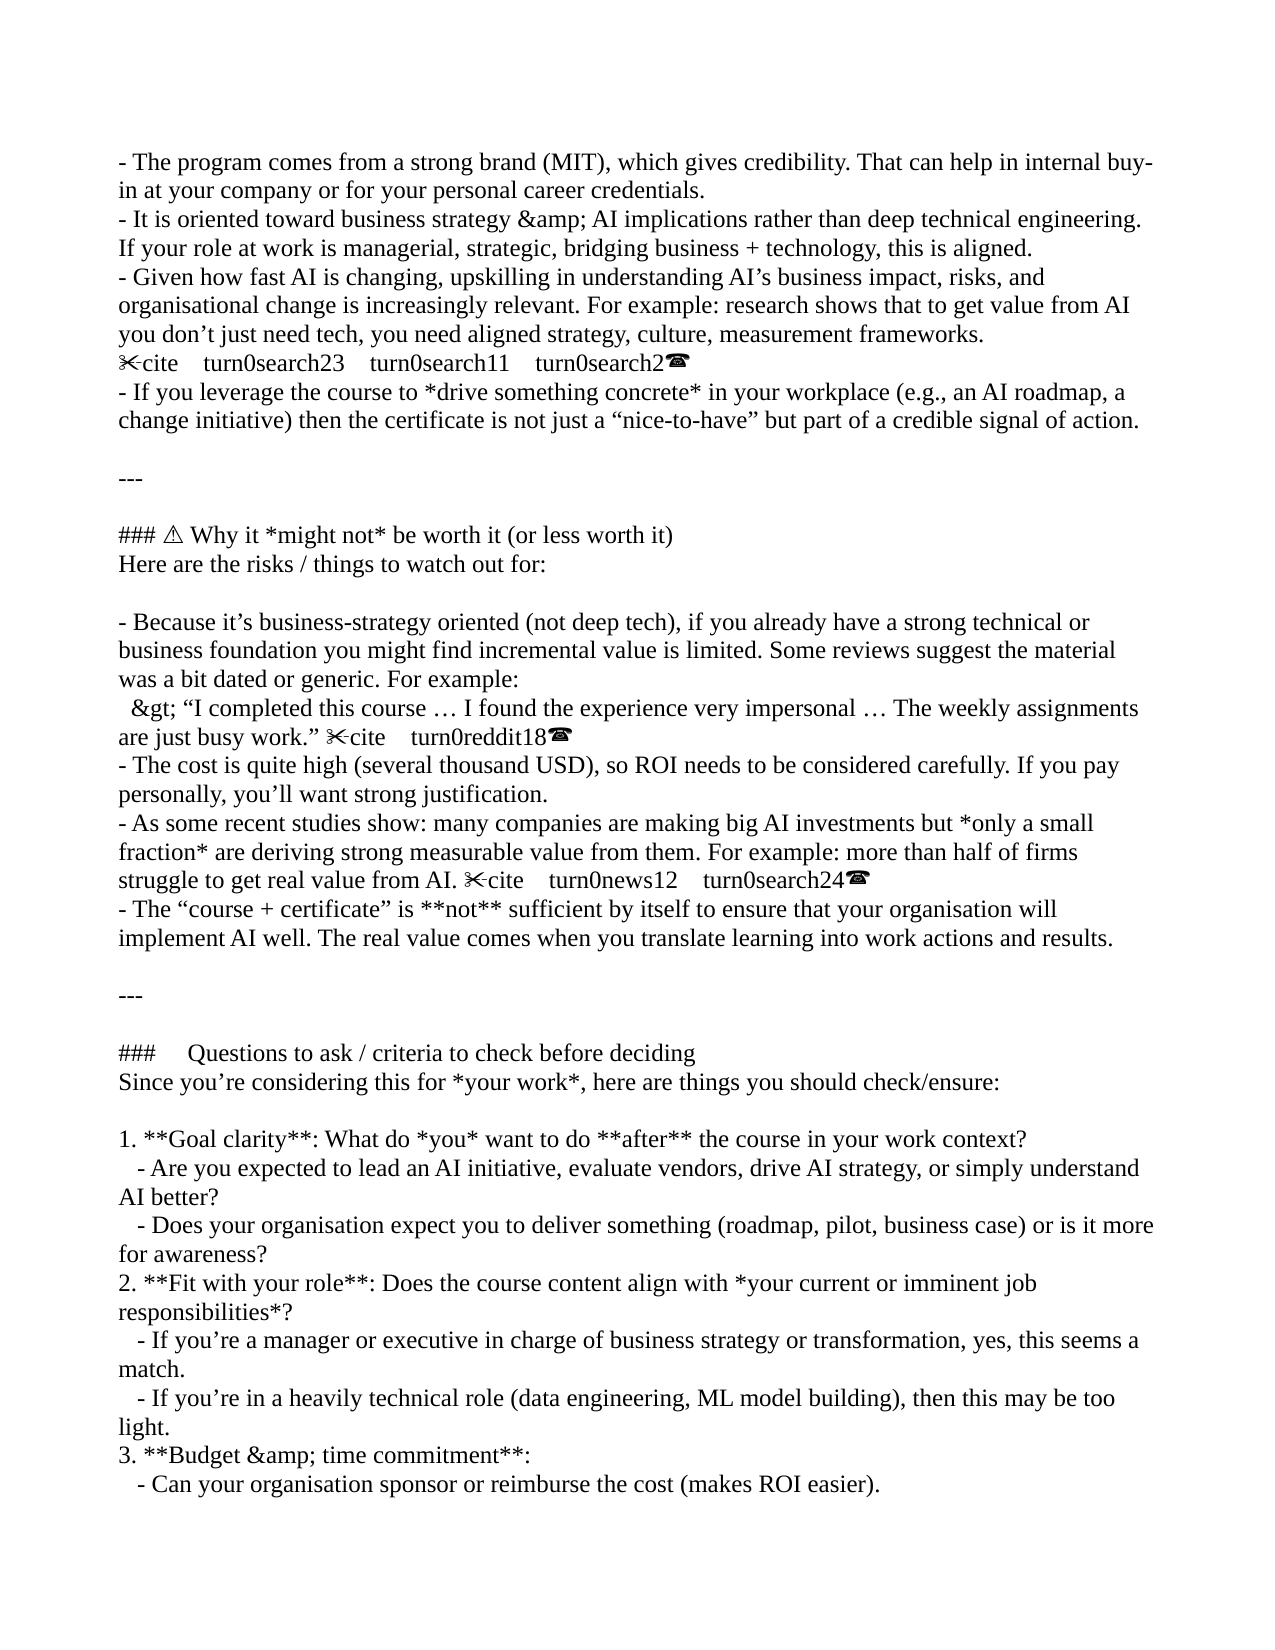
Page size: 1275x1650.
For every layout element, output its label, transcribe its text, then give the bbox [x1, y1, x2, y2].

text - Are you expected to lead an AI initiative, evaluate vendors, drive AI strategy, or simply understand AI better? [118, 1153, 1157, 1211]
text &gt; “I completed this course … I found the experience very impersonal … The weekly assignments are just busy work.” citeturn0reddit18 [118, 693, 1157, 751]
text - Does your organisation expect you to deliver something (roadmap, pilot, business case) or is it more for awareness? [118, 1211, 1157, 1268]
text - Can your organisation sponsor or reimburse the cost (makes ROI easier). [118, 1469, 1157, 1498]
text - The “course + certificate” is **not** sufficient by itself to ensure that your organisation will implement AI well. The real value comes when you translate learning into work actions and results. [118, 894, 1157, 952]
text 1. **Goal clarity**: What do *you* want to do **after** the course in your work context? [118, 1124, 1157, 1153]
text 3. **Budget &amp; time commitment**: [118, 1441, 1157, 1469]
text Here are the risks / things to watch out for: [118, 549, 1157, 578]
text Since you’re considering this for *your work*, here are things you should check/ensure: [118, 1067, 1157, 1096]
text - The program comes from a strong brand (MIT), which gives credibility. That can help in internal buy-in at your company or for your personal career credentials. [118, 147, 1157, 204]
text ### 🧐 Questions to ask / criteria to check before deciding [118, 1038, 1157, 1067]
text - If you’re in a heavily technical role (data engineering, ML model building), then this may be too light. [118, 1383, 1157, 1441]
text - If you leverage the course to *drive something concrete* in your workplace (e.g., an AI roadmap, a change initiative) then the certificate is not just a “nice‐to‐have” but part of a credible signal of action. [118, 377, 1157, 434]
text --- [118, 463, 1157, 492]
text - Because it’s business‐strategy oriented (not deep tech), if you already have a strong technical or business foundation you might find incremental value is limited. Some reviews suggest the material was a bit dated or generic. For example: [118, 607, 1157, 693]
text - Given how fast AI is changing, upskilling in understanding AI’s business impact, risks, and organisational change is increasingly relevant. For example: research shows that to get value from AI you don’t just need tech, you need aligned strategy, culture, measurement frameworks. citeturn0search23turn0search11turn0search2 [118, 262, 1157, 377]
text - It is oriented toward business strategy &amp; AI implications rather than deep technical engineering. If your role at work is managerial, strategic, bridging business + technology, this is aligned. [118, 204, 1157, 262]
text --- [118, 981, 1157, 1009]
text - The cost is quite high (several thousand USD), so ROI needs to be considered carefully. If you pay personally, you’ll want strong justification. [118, 751, 1157, 808]
text - If you’re a manager or executive in charge of business strategy or transformation, yes, this seems a match. [118, 1326, 1157, 1383]
text - As some recent studies show: many companies are making big AI investments but *only a small fraction* are deriving strong measurable value from them. For example: more than half of firms struggle to get real value from AI. citeturn0news12turn0search24 [118, 808, 1157, 894]
text ### ⚠️ Why it *might not* be worth it (or less worth it) [118, 521, 1157, 549]
text 2. **Fit with your role**: Does the course content align with *your current or imminent job responsibilities*? [118, 1268, 1157, 1326]
